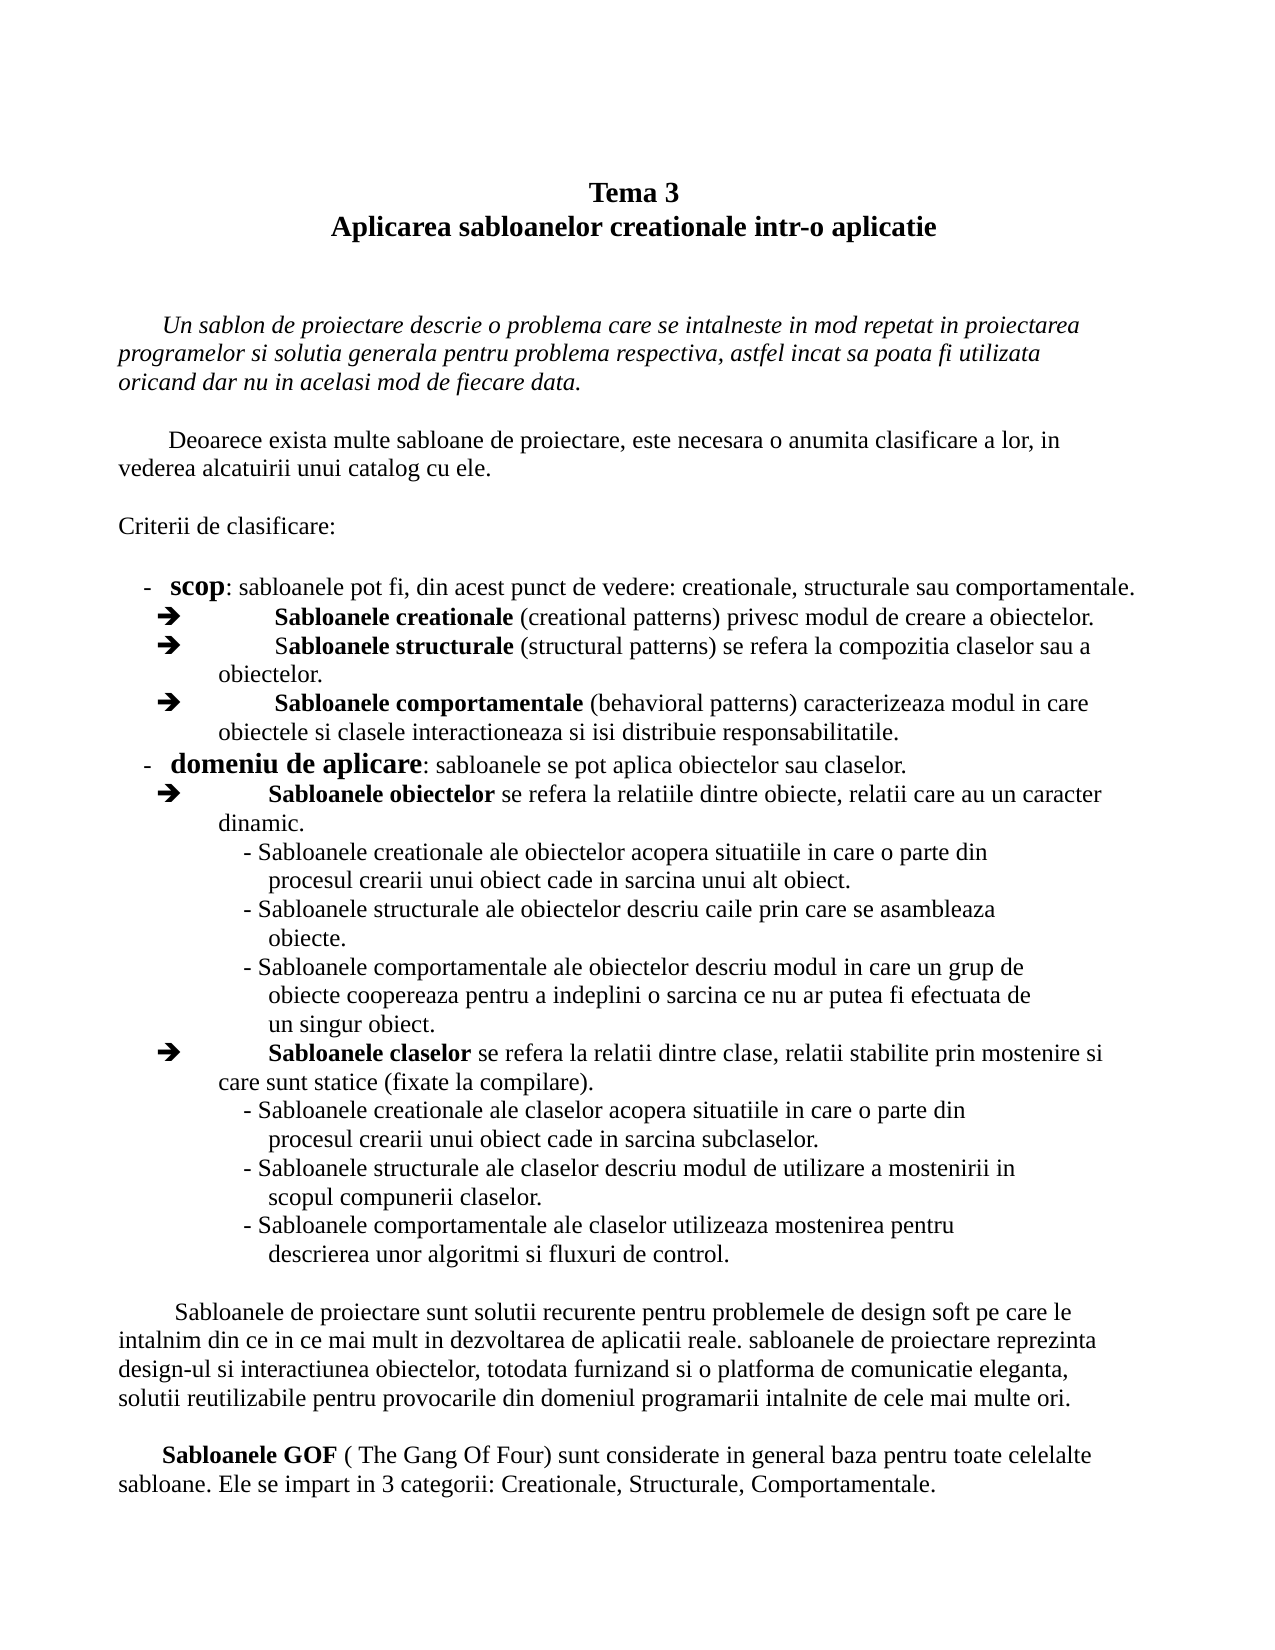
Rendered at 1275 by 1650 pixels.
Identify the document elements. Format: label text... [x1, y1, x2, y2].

text obiecte coopereaza pentru a indeplini o sarcina ce nu ar putea fi efectuata de [118, 981, 1157, 1009]
text procesul crearii unui obiect cade in sarcina subclaselor. [118, 1124, 1157, 1153]
text - Sabloanele creationale ale claselor acopera situatiile in care o parte din [118, 1096, 1157, 1124]
text obiectelor. [118, 659, 1157, 688]
text Sabloanele de proiectare sunt solutii recurente pentru problemele de design soft pe care le [118, 1297, 1157, 1326]
text solutii reutilizabile pentru provocarile din domeniul programarii intalnite de cele mai multe ori. [118, 1383, 1157, 1412]
list Sabloanele creationale (creational patterns) privesc modul de creare a obiectelor. [156, 602, 1157, 631]
text Deoarece exista multe sabloane de proiectare, este necesara o anumita clasificare a lor, in [118, 425, 1157, 453]
text Criterii de clasificare: [118, 511, 1157, 540]
text care sunt statice (fixate la compilare). [118, 1067, 1157, 1096]
text - Sabloanele comportamentale ale obiectelor descriu modul in care un grup de [118, 952, 1157, 981]
text descrierea unor algoritmi si fluxuri de control. [118, 1239, 1157, 1268]
text vederea alcatuirii unui catalog cu ele. [118, 453, 1157, 482]
text sabloane. Ele se impart in 3 categorii: Creationale, Structurale, Comportamentale. [118, 1469, 1157, 1498]
text programelor si solutia generala pentru problema respectiva, astfel incat sa poata fi utilizata [118, 338, 1157, 367]
text Sabloanele GOF ( The Gang Of Four) sunt considerate in general baza pentru toate celelalte [118, 1441, 1157, 1469]
text - Sabloanele structurale ale obiectelor descriu caile prin care se asambleaza [118, 894, 1157, 923]
text scopul compunerii claselor. [118, 1182, 1157, 1211]
text procesul crearii unui obiect cade in sarcina unui alt obiect. [118, 866, 1157, 894]
text - Sabloanele comportamentale ale claselor utilizeaza mostenirea pentru [118, 1211, 1157, 1239]
text oricand dar nu in acelasi mod de fiecare data. [118, 367, 1157, 396]
list Sabloanele comportamentale (behavioral patterns) caracterizeaza modul in care [156, 688, 1157, 717]
text obiectele si clasele interactioneaza si isi distribuie responsabilitatile. [118, 717, 1157, 746]
text Un sablon de proiectare descrie o problema care se intalneste in mod repetat in proiectarea [118, 310, 1157, 338]
list Sabloanele structurale (structural patterns) se refera la compozitia claselor sau a [156, 631, 1157, 659]
text - Sabloanele creationale ale obiectelor acopera situatiile in care o parte din [118, 837, 1157, 866]
text Tema 3 [118, 176, 1157, 209]
list Sabloanele obiectelor se refera la relatiile dintre obiecte, relatii care au un caracter [156, 779, 1157, 808]
text - domeniu de aplicare: sabloanele se pot aplica obiectelor sau claselor. [118, 746, 1157, 779]
text design-ul si interactiunea obiectelor, totodata furnizand si o platforma de comunicatie eleganta, [118, 1354, 1157, 1383]
text Aplicarea sabloanelor creationale intr-o aplicatie [118, 209, 1157, 243]
text intalnim din ce in ce mai mult in dezvoltarea de aplicatii reale. sabloanele de proiectare reprezinta [118, 1326, 1157, 1354]
text obiecte. [118, 923, 1157, 952]
list Sabloanele claselor se refera la relatii dintre clase, relatii stabilite prin mostenire si [156, 1038, 1157, 1067]
text un singur obiect. [118, 1009, 1157, 1038]
text dinamic. [118, 808, 1157, 837]
text - Sabloanele structurale ale claselor descriu modul de utilizare a mostenirii in [118, 1153, 1157, 1182]
text - scop: sabloanele pot fi, din acest punct de vedere: creationale, structurale sau comportamentale. [118, 568, 1157, 602]
